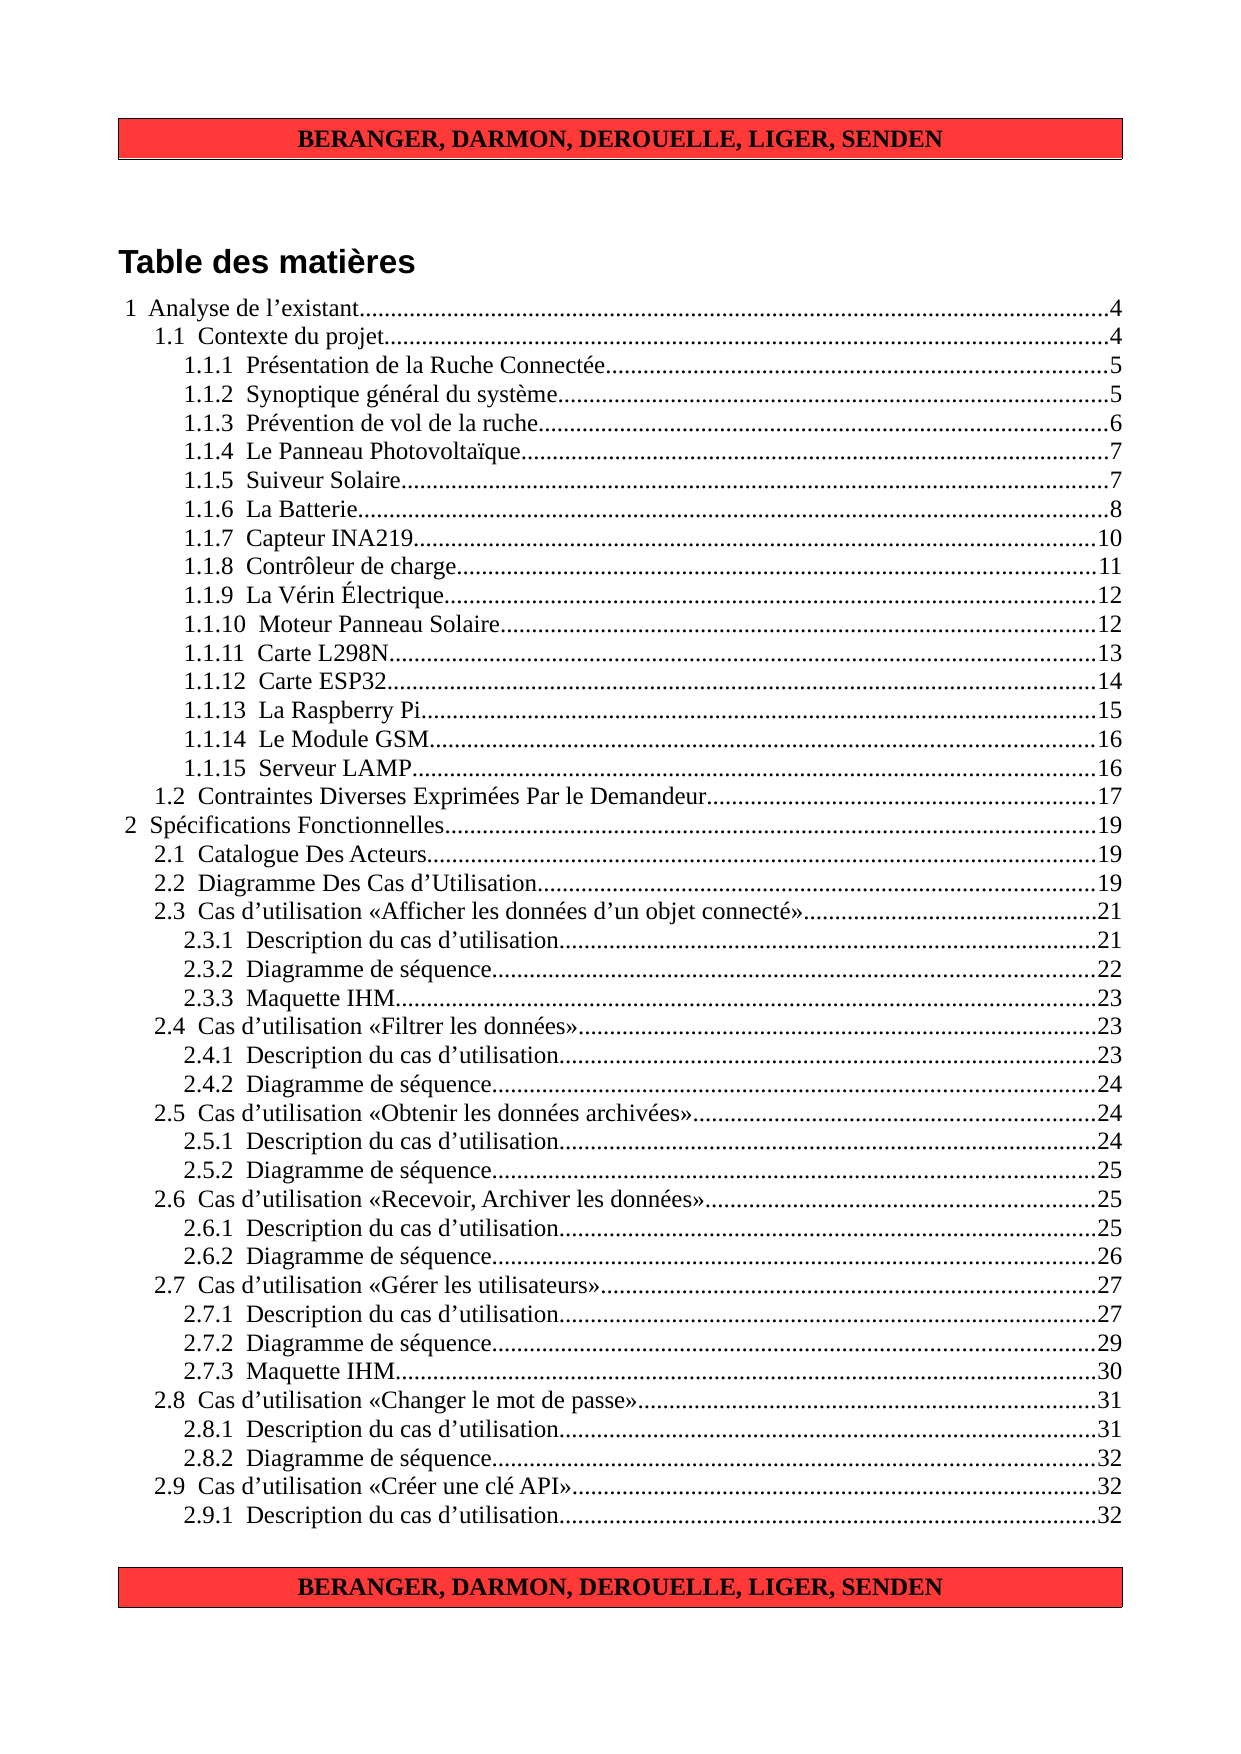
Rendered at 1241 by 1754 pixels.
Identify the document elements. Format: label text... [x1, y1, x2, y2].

text 2.7.3 Maquette IHM 30 [177, 1356, 1122, 1385]
text 1.1.2 Synoptique général du système 5 [177, 379, 1122, 408]
text 2.5 Cas d’utilisation «Obtenir les données archivées» 24 [148, 1098, 1122, 1126]
text 2.9.1 Description du cas d’utilisation 32 [177, 1500, 1122, 1529]
text 2.8 Cas d’utilisation «Changer le mot de passe» 31 [148, 1385, 1122, 1414]
text 1.1.5 Suiveur Solaire 7 [177, 465, 1122, 494]
text 1.1.12 Carte ESP32 14 [177, 666, 1122, 695]
text 2.7.2 Diagramme de séquence 29 [177, 1328, 1122, 1356]
text 2.3.3 Maquette IHM 23 [177, 983, 1122, 1011]
text 1.1.1 Présentation de la Ruche Connectée 5 [177, 350, 1122, 379]
text 1.1.11 Carte L298N 13 [177, 638, 1122, 666]
text 1 Analyse de l’existant 4 [118, 293, 1122, 321]
text 2.3 Cas d’utilisation «Afficher les données d’un objet connecté» 21 [148, 896, 1122, 925]
text 2.3.1 Description du cas d’utilisation 21 [177, 925, 1122, 954]
text 2 Spécifications Fonctionnelles 19 [118, 810, 1122, 839]
text 2.4.1 Description du cas d’utilisation 23 [177, 1040, 1122, 1069]
text 2.9 Cas d’utilisation «Créer une clé API» 32 [148, 1471, 1122, 1500]
subtitle Table des matières [118, 242, 1122, 280]
text 2.5.1 Description du cas d’utilisation 24 [177, 1126, 1122, 1155]
text 1.1.3 Prévention de vol de la ruche 6 [177, 408, 1122, 436]
text 2.2 Diagramme Des Cas d’Utilisation 19 [148, 868, 1122, 896]
text 2.7.1 Description du cas d’utilisation 27 [177, 1299, 1122, 1328]
text 2.8.1 Description du cas d’utilisation 31 [177, 1414, 1122, 1443]
text 1.1.10 Moteur Panneau Solaire 12 [177, 609, 1122, 638]
text 1.1.8 Contrôleur de charge 11 [177, 551, 1122, 580]
text 1.1.15 Serveur LAMP 16 [177, 753, 1122, 781]
text 2.3.2 Diagramme de séquence 22 [177, 954, 1122, 983]
text 1.1.9 La Vérin Électrique 12 [177, 580, 1122, 609]
text 1.2 Contraintes Diverses Exprimées Par le Demandeur 17 [148, 781, 1122, 810]
text 2.1 Catalogue Des Acteurs 19 [148, 839, 1122, 868]
text 2.7 Cas d’utilisation «Gérer les utilisateurs» 27 [148, 1270, 1122, 1299]
text 1.1.4 Le Panneau Photovoltaïque 7 [177, 436, 1122, 465]
text 2.8.2 Diagramme de séquence 32 [177, 1443, 1122, 1471]
text 2.6.1 Description du cas d’utilisation 25 [177, 1213, 1122, 1241]
text 1.1 Contexte du projet 4 [148, 321, 1122, 350]
text 1.1.6 La Batterie 8 [177, 494, 1122, 523]
text 1.1.7 Capteur INA219 10 [177, 523, 1122, 551]
text 2.4 Cas d’utilisation «Filtrer les données» 23 [148, 1011, 1122, 1040]
text 2.4.2 Diagramme de séquence 24 [177, 1069, 1122, 1098]
text 2.6 Cas d’utilisation «Recevoir, Archiver les données» 25 [148, 1184, 1122, 1213]
text 1.1.14 Le Module GSM 16 [177, 724, 1122, 753]
text 2.6.2 Diagramme de séquence 26 [177, 1241, 1122, 1270]
text 2.5.2 Diagramme de séquence 25 [177, 1155, 1122, 1184]
text 1.1.13 La Raspberry Pi 15 [177, 695, 1122, 724]
